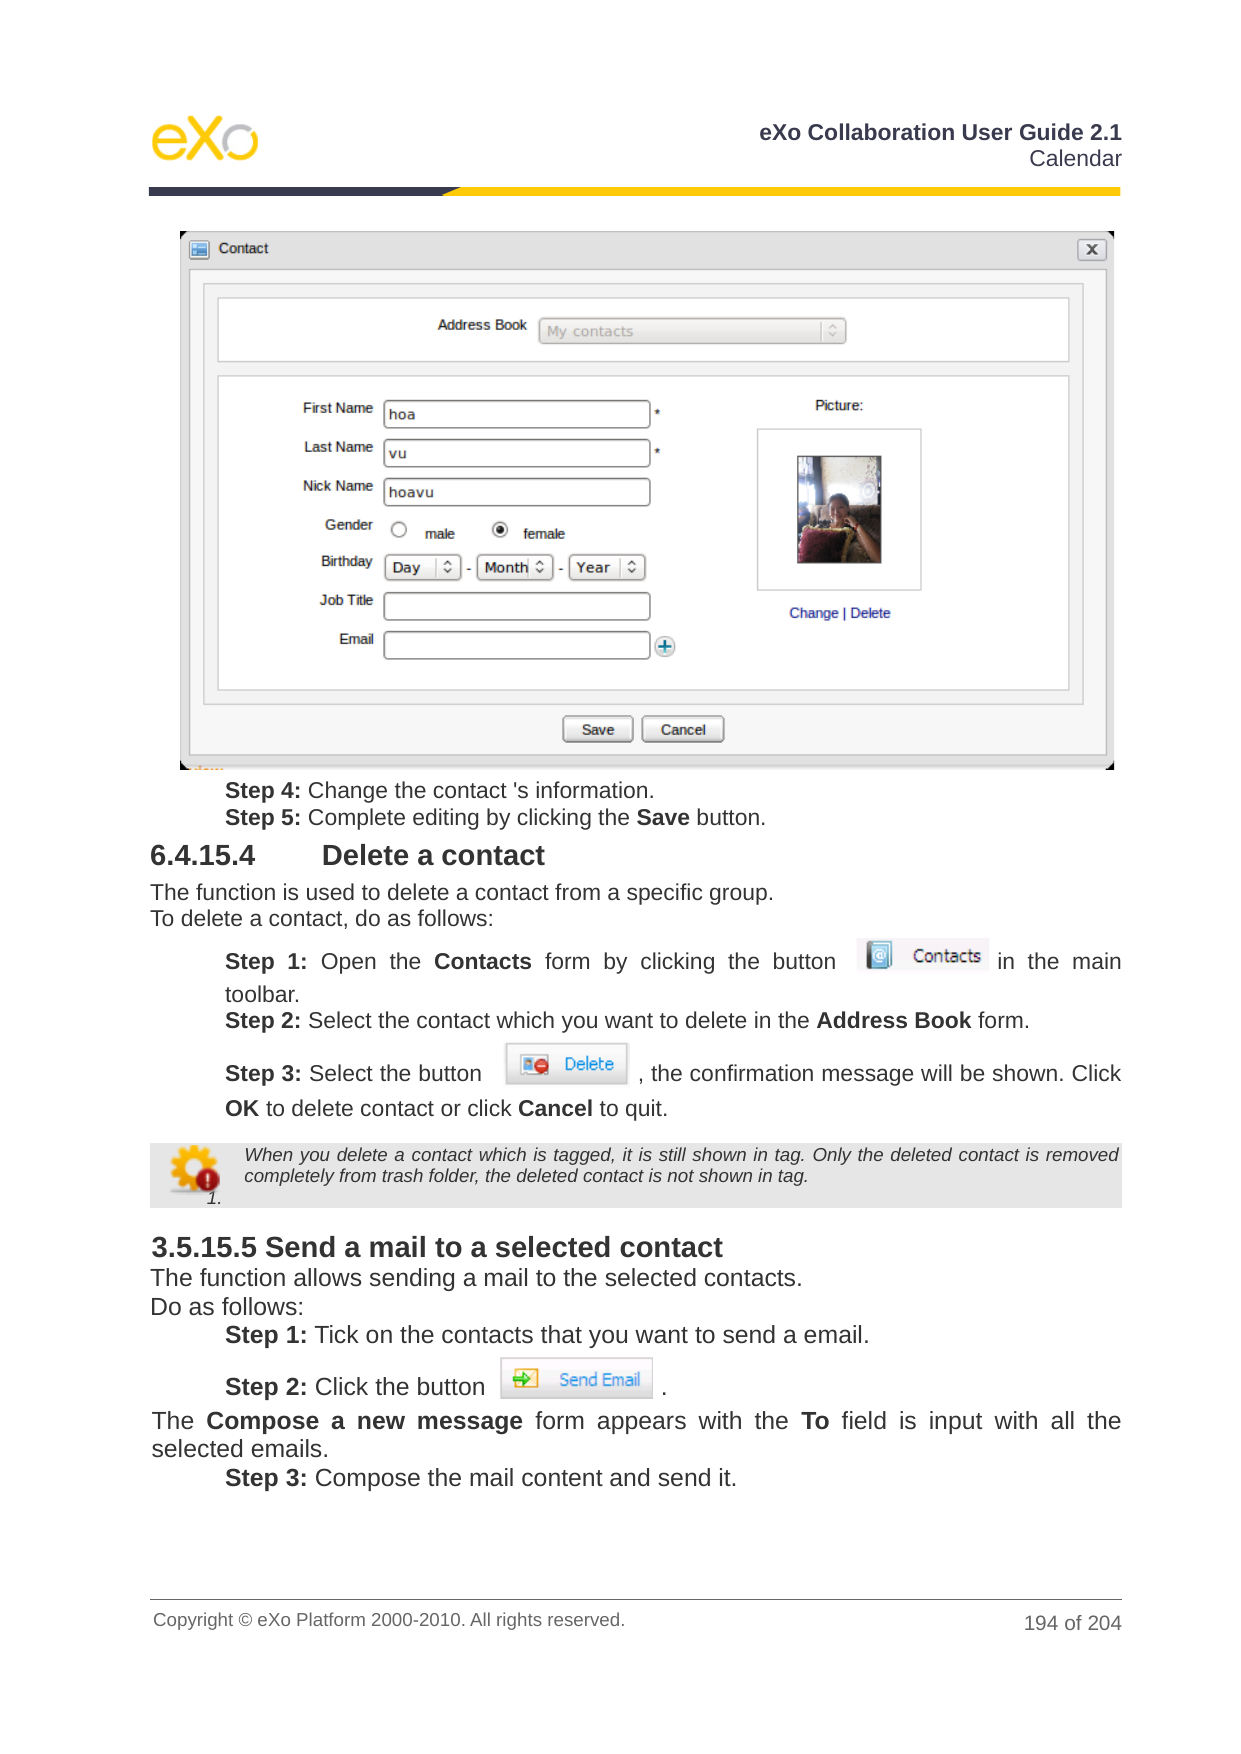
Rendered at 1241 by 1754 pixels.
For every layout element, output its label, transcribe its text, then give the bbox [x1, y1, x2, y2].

subtitle Delete a contact [150, 838, 1122, 871]
table_header When you delete a contact which is tagged, it is still shown in tag. Only the deleted contact is removed completely from trash folder, the deleted contact is not shown in tag. [243, 1143, 1122, 1208]
picture [169, 1145, 220, 1195]
picture [500, 1356, 653, 1399]
list Step 3: Select the button , the confirmation message will be shown. Click OK to delete contact or click Cancel to quit. [187, 1033, 1122, 1122]
text To delete a contact, do as follows: [150, 905, 1122, 931]
picture [152, 115, 259, 161]
list Step 2: Click the button . [187, 1349, 1122, 1406]
list Step 2: Select the contact which you want to delete in the Address Book form. [187, 1007, 1122, 1033]
list The Compose a new message form appears with the To field is input with all the selected emails. [114, 1406, 1122, 1463]
text The function is used to delete a contact from a specific group. [150, 879, 1122, 905]
picture [503, 1041, 630, 1088]
list Step 5: Complete editing by clicking the Save button. [187, 804, 1122, 830]
list Step 3: Compose the mail content and send it. [187, 1463, 1122, 1492]
list Step 1: Tick on the contacts that you want to send a email. [187, 1320, 1122, 1349]
picture [180, 231, 1115, 770]
table_header [150, 1143, 243, 1208]
picture [856, 938, 990, 974]
list Step 4: Change the contact 's information. [187, 223, 1122, 804]
list 3.5.15.5 Send a mail to a selected contact [49, 1229, 1122, 1263]
text The function allows sending a mail to the selected contacts. [150, 1263, 1122, 1292]
text Do as follows: [150, 1292, 1122, 1320]
picture [148, 187, 1121, 196]
list Step 1: Open the Contacts form by clicking the button in the main toolbar. [187, 931, 1122, 1007]
